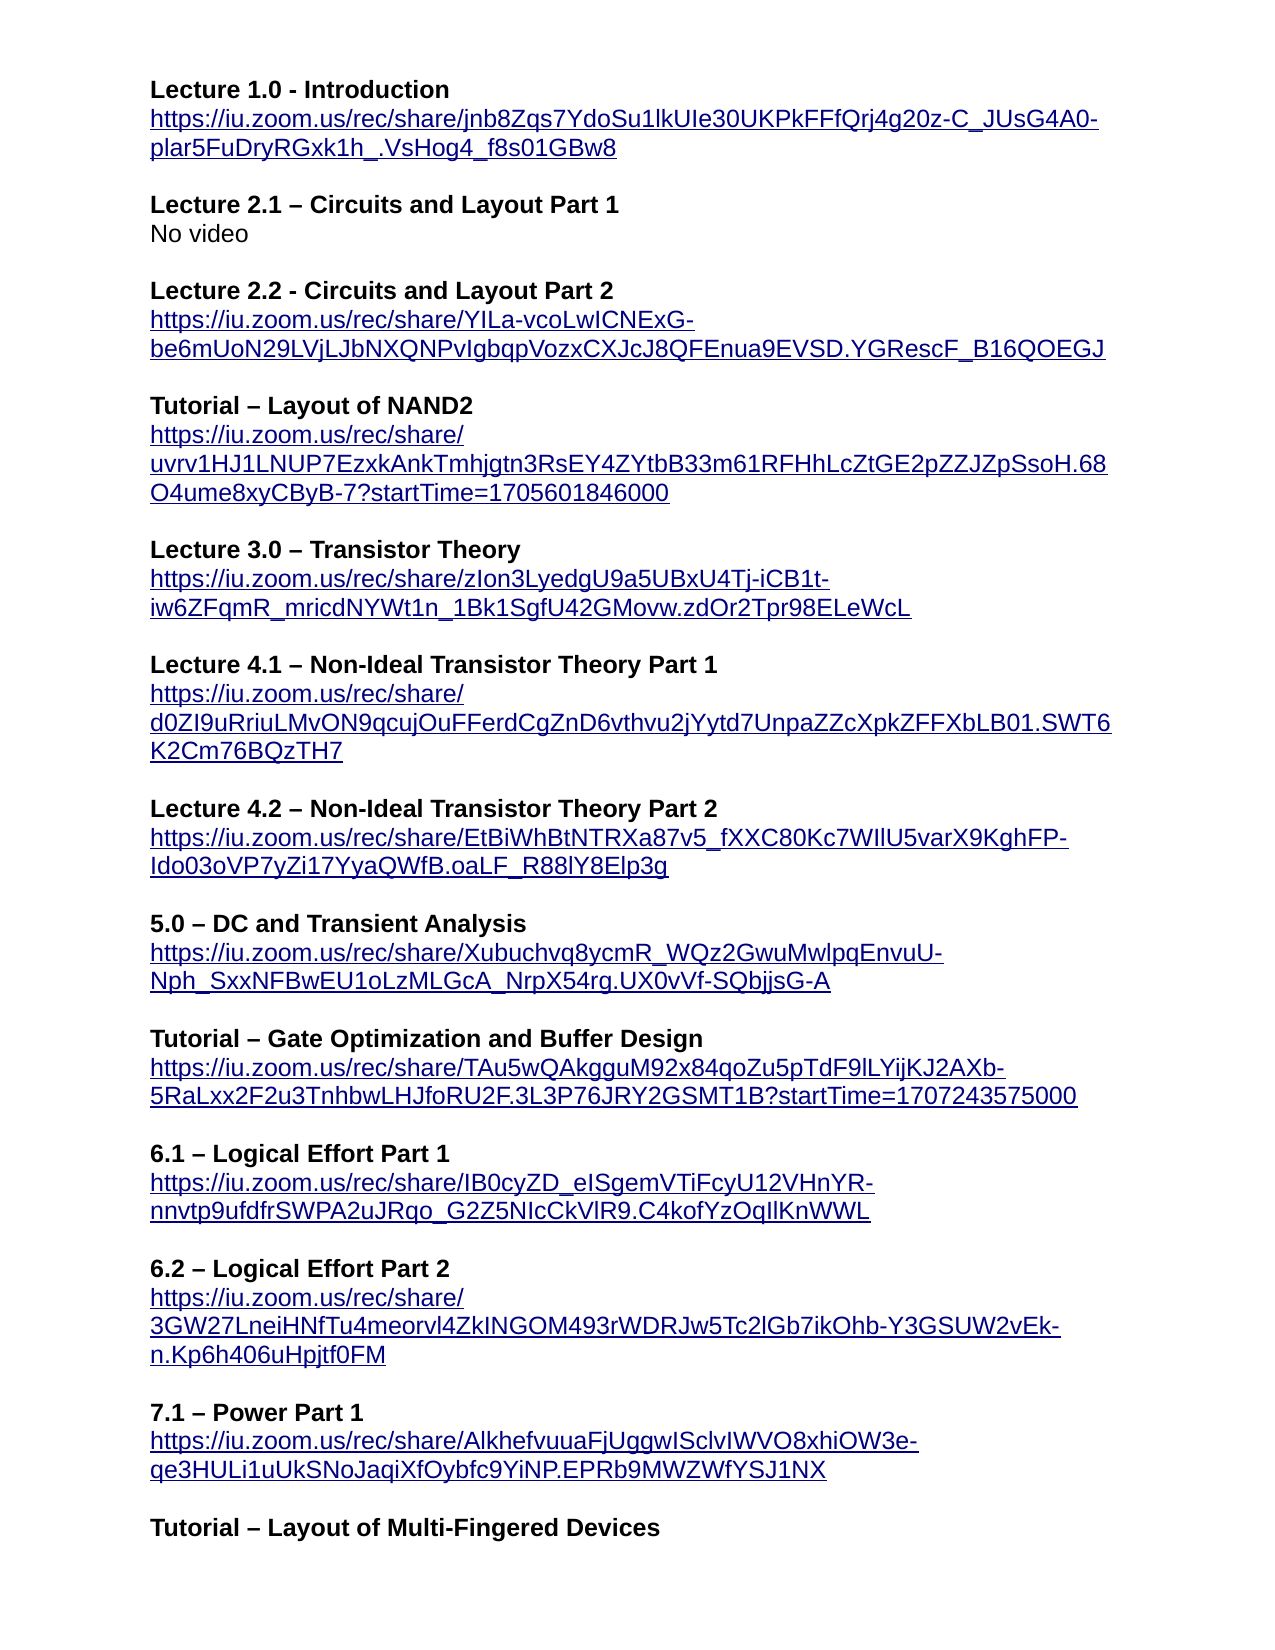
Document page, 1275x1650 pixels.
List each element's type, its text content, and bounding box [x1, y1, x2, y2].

text Lecture 1.0 - Introduction [150, 75, 1125, 104]
text Tutorial – Gate Optimization and Buffer Design [150, 1024, 1125, 1052]
text Lecture 4.2 – Non-Ideal Transistor Theory Part 2 [150, 794, 1125, 822]
text https://iu.zoom.us/rec/share/3GW27LneiHNfTu4meorvl4ZkINGOM493rWDRJw5Tc2lGb7ikOhb-Y3GSUW2vEk-n.Kp6h406uHpjtf0FM [150, 1282, 1125, 1369]
text No video [150, 219, 1125, 247]
text https://iu.zoom.us/rec/share/EtBiWhBtNTRXa87v5_fXXC80Kc7WIlU5varX9KghFP-Ido03oVP7yZi17YyaQWfB.oaLF_R88lY8Elp3g [150, 822, 1125, 880]
text Lecture 3.0 – Transistor Theory [150, 535, 1125, 564]
text https://iu.zoom.us/rec/share/uvrv1HJ1LNUP7EzxkAnkTmhjgtn3RsEY4ZYtbB33m61RFHhLcZtGE2pZZJZpSsoH.68O4ume8xyCByB-7?startTime=1705601846000 [150, 420, 1125, 506]
text 5.0 – DC and Transient Analysis [150, 909, 1125, 937]
text Tutorial – Layout of NAND2 [150, 391, 1125, 420]
text https://iu.zoom.us/rec/share/d0ZI9uRriuLMvON9qcujOuFFerdCgZnD6vthvu2jYytd7UnpaZZcXpkZFFXbLB01.SWT6K2Cm76BQzTH7 [150, 679, 1125, 765]
text Lecture 2.1 – Circuits and Layout Part 1 [150, 190, 1125, 219]
text https://iu.zoom.us/rec/share/Xubuchvq8ycmR_WQz2GwuMwlpqEnvuU-Nph_SxxNFBwEU1oLzMLGcA_NrpX54rg.UX0vVf-SQbjjsG-A [150, 937, 1125, 995]
text https://iu.zoom.us/rec/share/TAu5wQAkgguM92x84qoZu5pTdF9lLYijKJ2AXb-5RaLxx2F2u3TnhbwLHJfoRU2F.3L3P76JRY2GSMT1B?startTime=1707243575000 [150, 1052, 1125, 1110]
text https://iu.zoom.us/rec/share/jnb8Zqs7YdoSu1lkUIe30UKPkFFfQrj4g20z-C_JUsG4A0-plar5FuDryRGxk1h_.VsHog4_f8s01GBw8 [150, 104, 1125, 161]
text https://iu.zoom.us/rec/share/AlkhefvuuaFjUggwISclvIWVO8xhiOW3e-qe3HULi1uUkSNoJaqiXfOybfc9YiNP.EPRb9MWZWfYSJ1NX [150, 1426, 1125, 1484]
text https://iu.zoom.us/rec/share/YILa-vcoLwICNExG-be6mUoN29LVjLJbNXQNPvIgbqpVozxCXJcJ8QFEnua9EVSD.YGRescF_B16QOEGJ [150, 305, 1125, 362]
text 7.1 – Power Part 1 [150, 1397, 1125, 1426]
text Tutorial – Layout of Multi-Fingered Devices [150, 1512, 1125, 1541]
text Lecture 2.2 - Circuits and Layout Part 2 [150, 276, 1125, 305]
text https://iu.zoom.us/rec/share/IB0cyZD_eISgemVTiFcyU12VHnYR-nnvtp9ufdfrSWPA2uJRqo_G2Z5NIcCkVlR9.C4kofYzOqIlKnWWL [150, 1167, 1125, 1225]
text https://iu.zoom.us/rec/share/zIon3LyedgU9a5UBxU4Tj-iCB1t-iw6ZFqmR_mricdNYWt1n_1Bk1SgfU42GMovw.zdOr2Tpr98ELeWcL [150, 564, 1125, 621]
text 6.2 – Logical Effort Part 2 [150, 1254, 1125, 1282]
text 6.1 – Logical Effort Part 1 [150, 1139, 1125, 1167]
text Lecture 4.1 – Non-Ideal Transistor Theory Part 1 [150, 650, 1125, 679]
